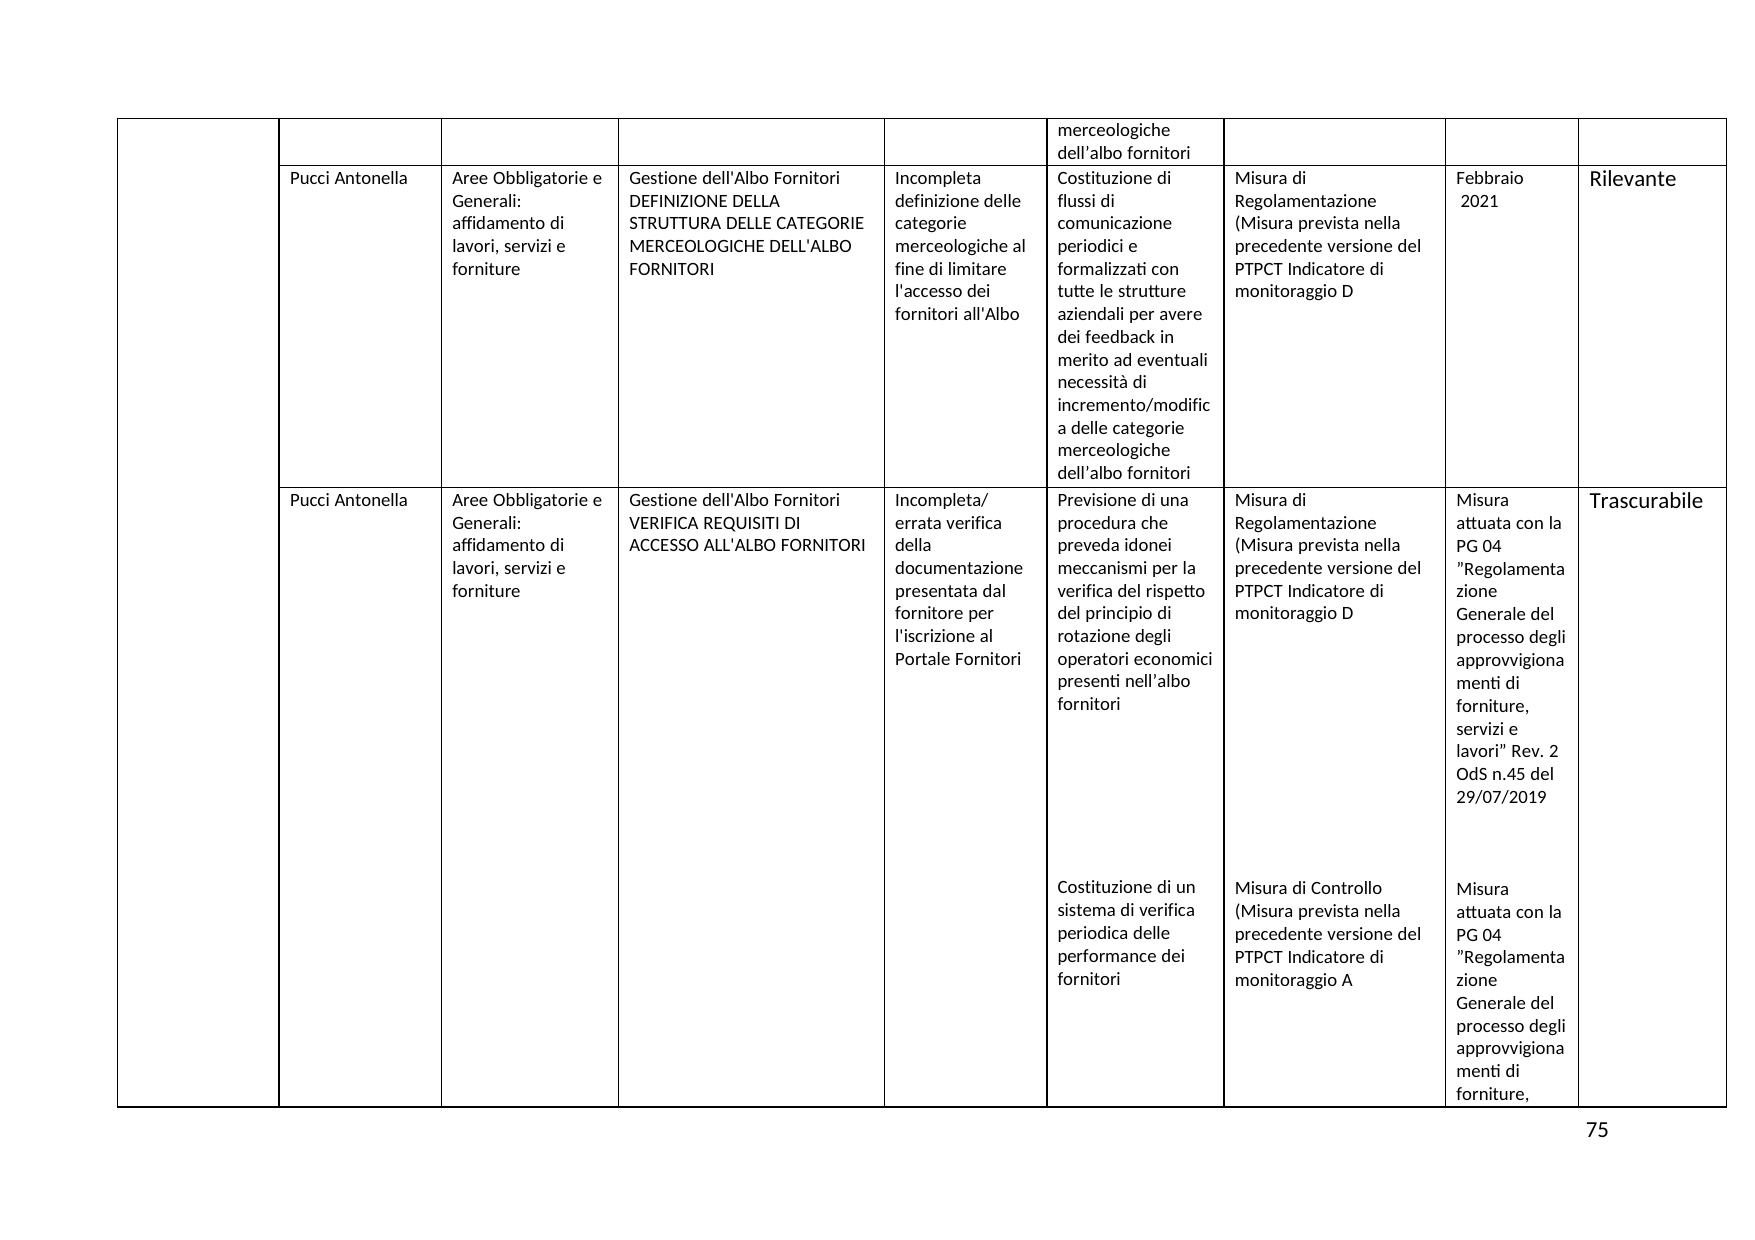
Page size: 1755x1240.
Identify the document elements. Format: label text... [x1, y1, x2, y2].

table_cell Misura di Regolamentazione (Misura prevista nella precedente versione del PTPCT Indicatore di monitoraggio D [1225, 166, 1445, 487]
table_header [442, 119, 618, 165]
table_header [619, 119, 884, 165]
table_header [280, 119, 441, 165]
table_cell Misura attuata con la PG 04 ”Regolamenta zione Generale del processo degli approvvigiona menti di forniture, servizi e lavori” Rev. 2 OdS n.45 del 29/07/2019 Misura attuata con la PG 04 ”Regolamenta zione Generale del processo degli approvvigiona menti di forniture, [1446, 488, 1578, 1106]
table_cell Trascurabile [1579, 488, 1726, 1106]
table_cell Incompleta/ errata verifica della documentazione presentata dal fornitore per l'iscrizione al Portale Fornitori [885, 488, 1046, 1106]
table_cell Aree Obbligatorie e Generali: affidamento di lavori, servizi e forniture [442, 166, 618, 487]
table_cell Rilevante [1579, 166, 1726, 487]
table_cell Gestione dell'Albo Fornitori DEFINIZIONE DELLA STRUTTURA DELLE CATEGORIE MERCEOLOGICHE DELL'ALBO FORNITORI [619, 166, 884, 487]
table_cell Febbraio 2021 [1446, 166, 1578, 487]
table_cell Gestione dell'Albo Fornitori VERIFICA REQUISITI DI ACCESSO ALL'ALBO FORNITORI [619, 488, 884, 1106]
table_cell Pucci Antonella [280, 166, 441, 487]
table_cell Costituzione di flussi di comunicazione periodici e formalizzati con tutte le strutture aziendali per avere dei feedback in merito ad eventuali necessità di incremento/modific a delle categorie merceologiche dell’albo fornitori [1048, 166, 1223, 487]
table_cell Aree Obbligatorie e Generali: affidamento di lavori, servizi e forniture [442, 488, 618, 1106]
table_header [1579, 119, 1726, 165]
table_header [885, 119, 1046, 165]
table_cell Previsione di una procedura che preveda idonei meccanismi per la verifica del rispetto del principio di rotazione degli operatori economici presenti nell’albo fornitori Costituzione di un sistema di verifica periodica delle performance dei fornitori [1048, 488, 1223, 1106]
table_header [1225, 119, 1445, 165]
table_header [118, 119, 278, 1106]
table_header [1446, 119, 1578, 165]
table_cell Pucci Antonella [280, 488, 441, 1106]
table_header merceologiche dell’albo fornitori [1048, 119, 1223, 165]
table_cell Misura di Regolamentazione (Misura prevista nella precedente versione del PTPCT Indicatore di monitoraggio D Misura di Controllo (Misura prevista nella precedente versione del PTPCT Indicatore di monitoraggio A [1225, 488, 1445, 1106]
table_cell Incompleta definizione delle categorie merceologiche al fine di limitare l'accesso dei fornitori all'Albo [885, 166, 1046, 487]
